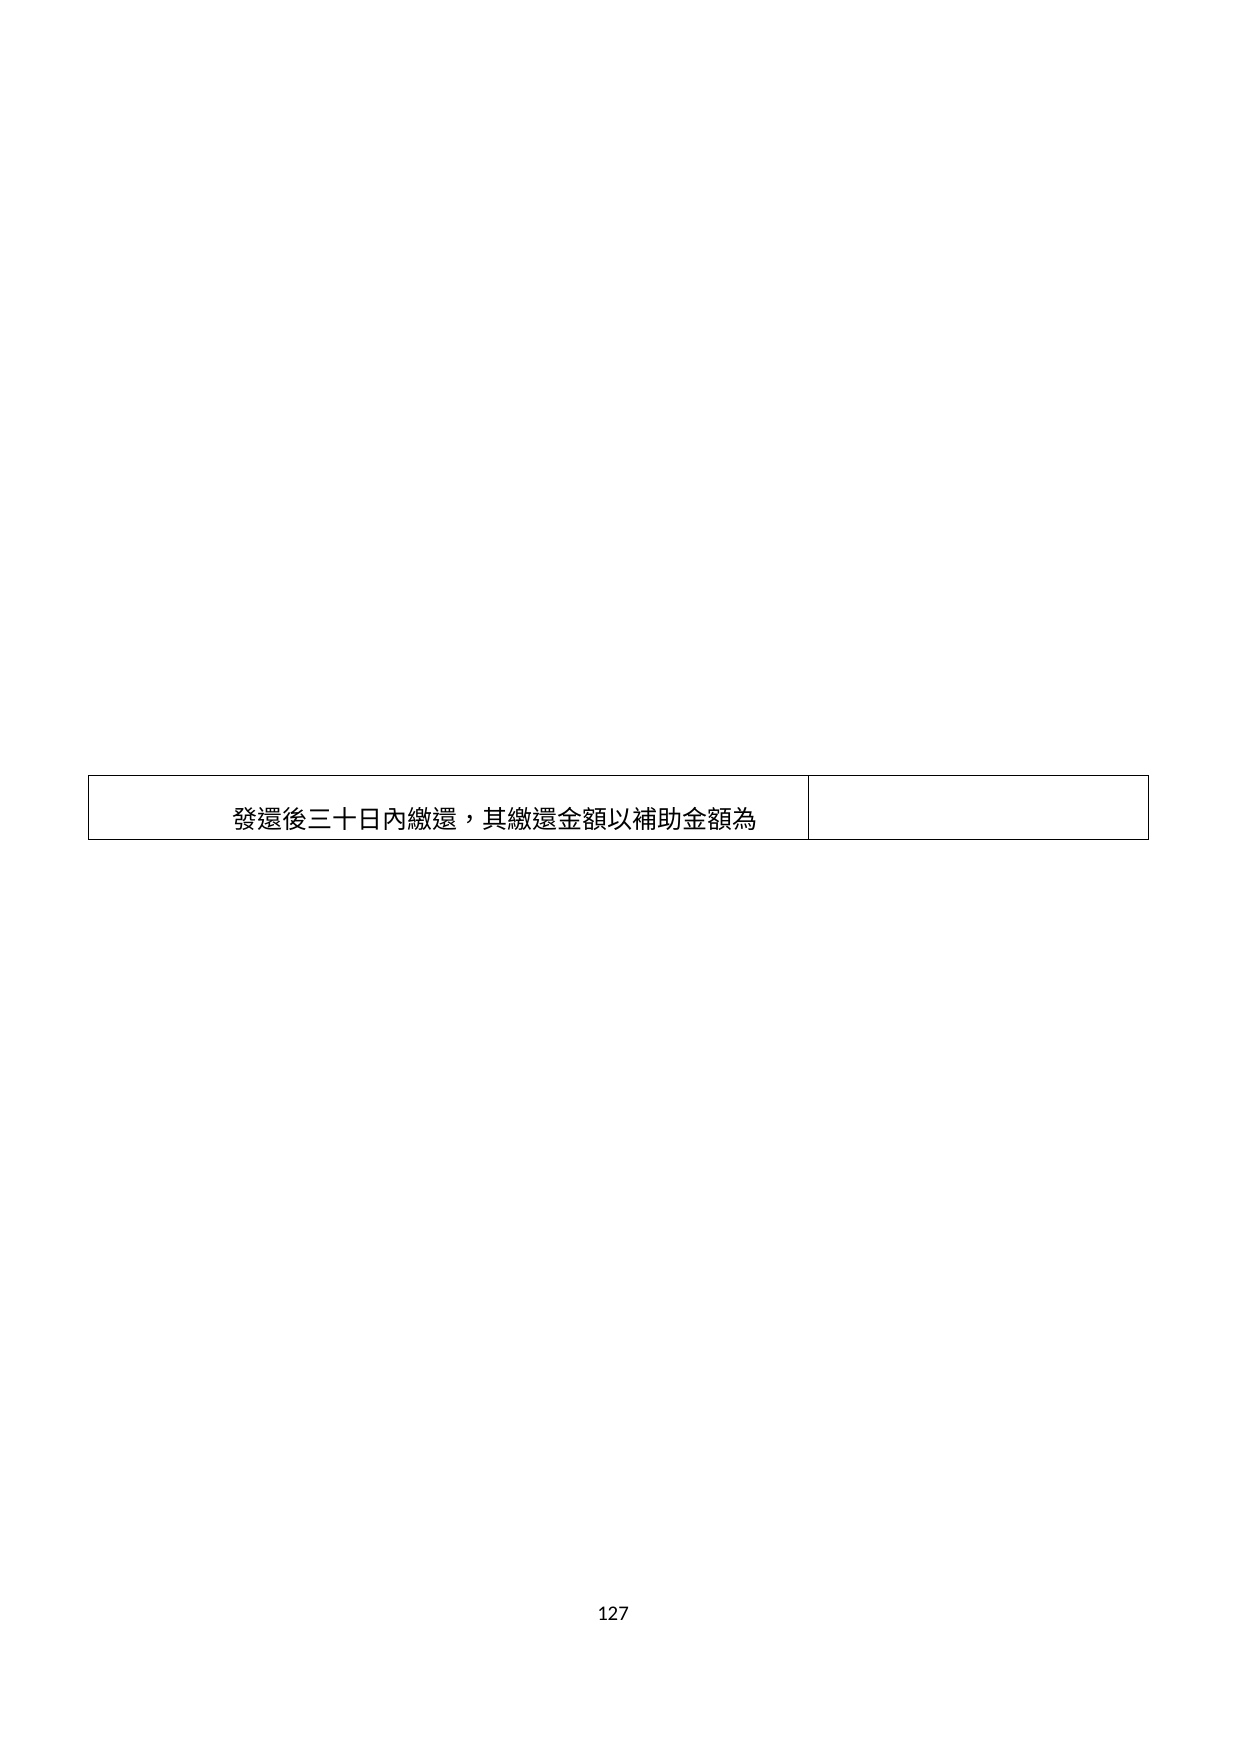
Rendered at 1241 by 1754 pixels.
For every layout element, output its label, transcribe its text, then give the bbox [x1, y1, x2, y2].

table_cell [809, 776, 1148, 838]
table_cell 發還後三十日內繳還，其繳還金額以補助金額為 [89, 776, 808, 838]
